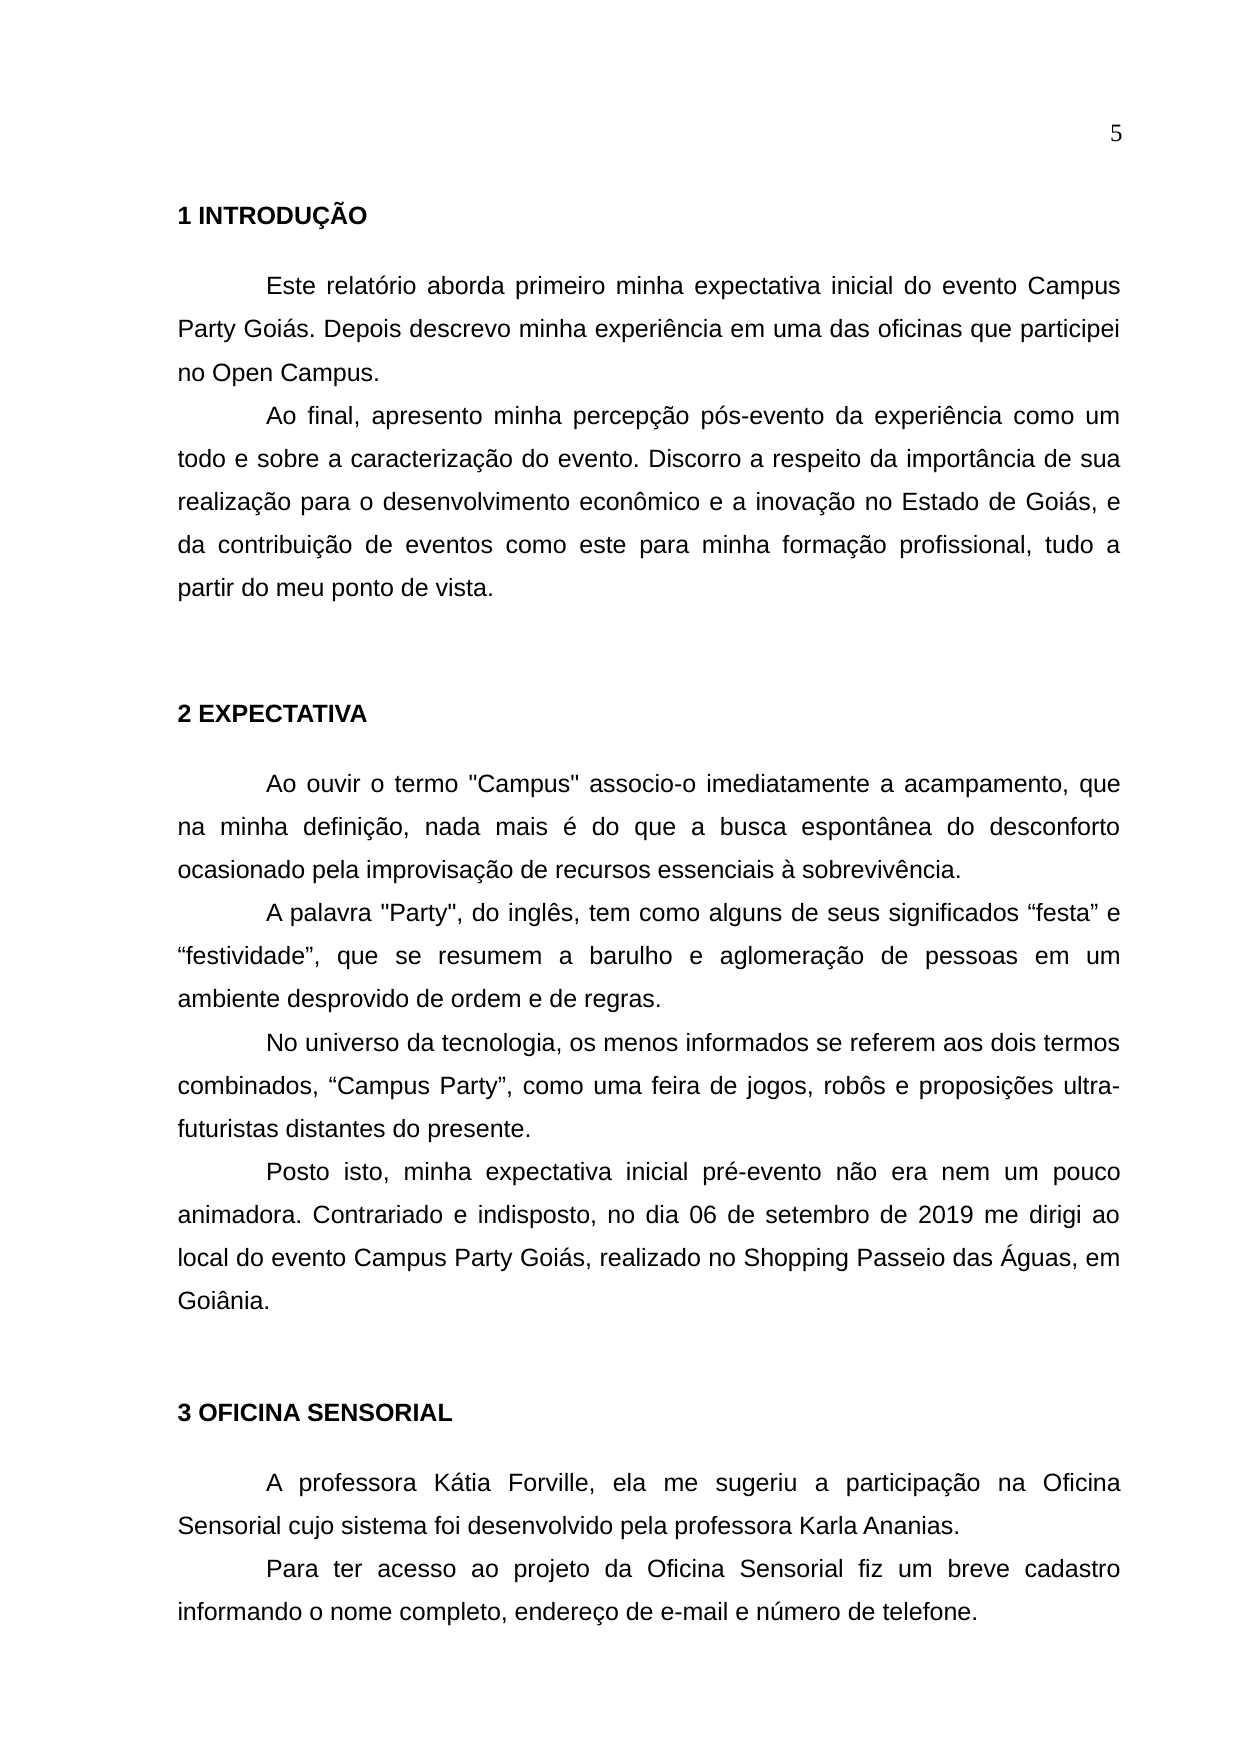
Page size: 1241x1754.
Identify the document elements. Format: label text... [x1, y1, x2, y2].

text No universo da tecnologia, os menos informados se referem aos dois termos combinados, “Campus Party”, como uma feira de jogos, robôs e proposições ultra-futuristas distantes do presente. [177, 1028, 1122, 1143]
subtitle OFICINA SENSORIAL [177, 1398, 1122, 1426]
subtitle INTRODUÇÃO [177, 201, 1122, 230]
subtitle EXPECTATIVA [177, 699, 1122, 728]
text Ao final, apresento minha percepção pós-evento da experiência como um todo e sobre a caracterização do evento. Discorro a respeito da importância de sua realização para o desenvolvimento econômico e a inovação no Estado de Goiás, e da contribuição de eventos como este para minha formação profissional, tudo a partir do meu ponto de vista. [177, 401, 1122, 602]
text A palavra "Party", do inglês, tem como alguns de seus significados “festa” e “festividade”, que se resumem a barulho e aglomeração de pessoas em um ambiente desprovido de ordem e de regras. [177, 898, 1122, 1013]
text Posto isto, minha expectativa inicial pré-evento não era nem um pouco animadora. Contrariado e indisposto, no dia 06 de setembro de 2019 me dirigi ao local do evento Campus Party Goiás, realizado no Shopping Passeio das Águas, em Goiânia. [177, 1157, 1122, 1315]
text A professora Kátia Forville, ela me sugeriu a participação na Oficina Sensorial cujo sistema foi desenvolvido pela professora Karla Ananias. [177, 1468, 1122, 1539]
text Para ter acesso ao projeto da Oficina Sensorial fiz um breve cadastro informando o nome completo, endereço de e-mail e número de telefone. [177, 1554, 1122, 1626]
text Este relatório aborda primeiro minha expectativa inicial do evento Campus Party Goiás. Depois descrevo minha experiência em uma das oficinas que participei no Open Campus. [177, 271, 1122, 386]
text Ao ouvir o termo "Campus" associo-o imediatamente a acampamento, que na minha definição, nada mais é do que a busca espontânea do desconforto ocasionado pela improvisação de recursos essenciais à sobrevivência. [177, 769, 1122, 884]
